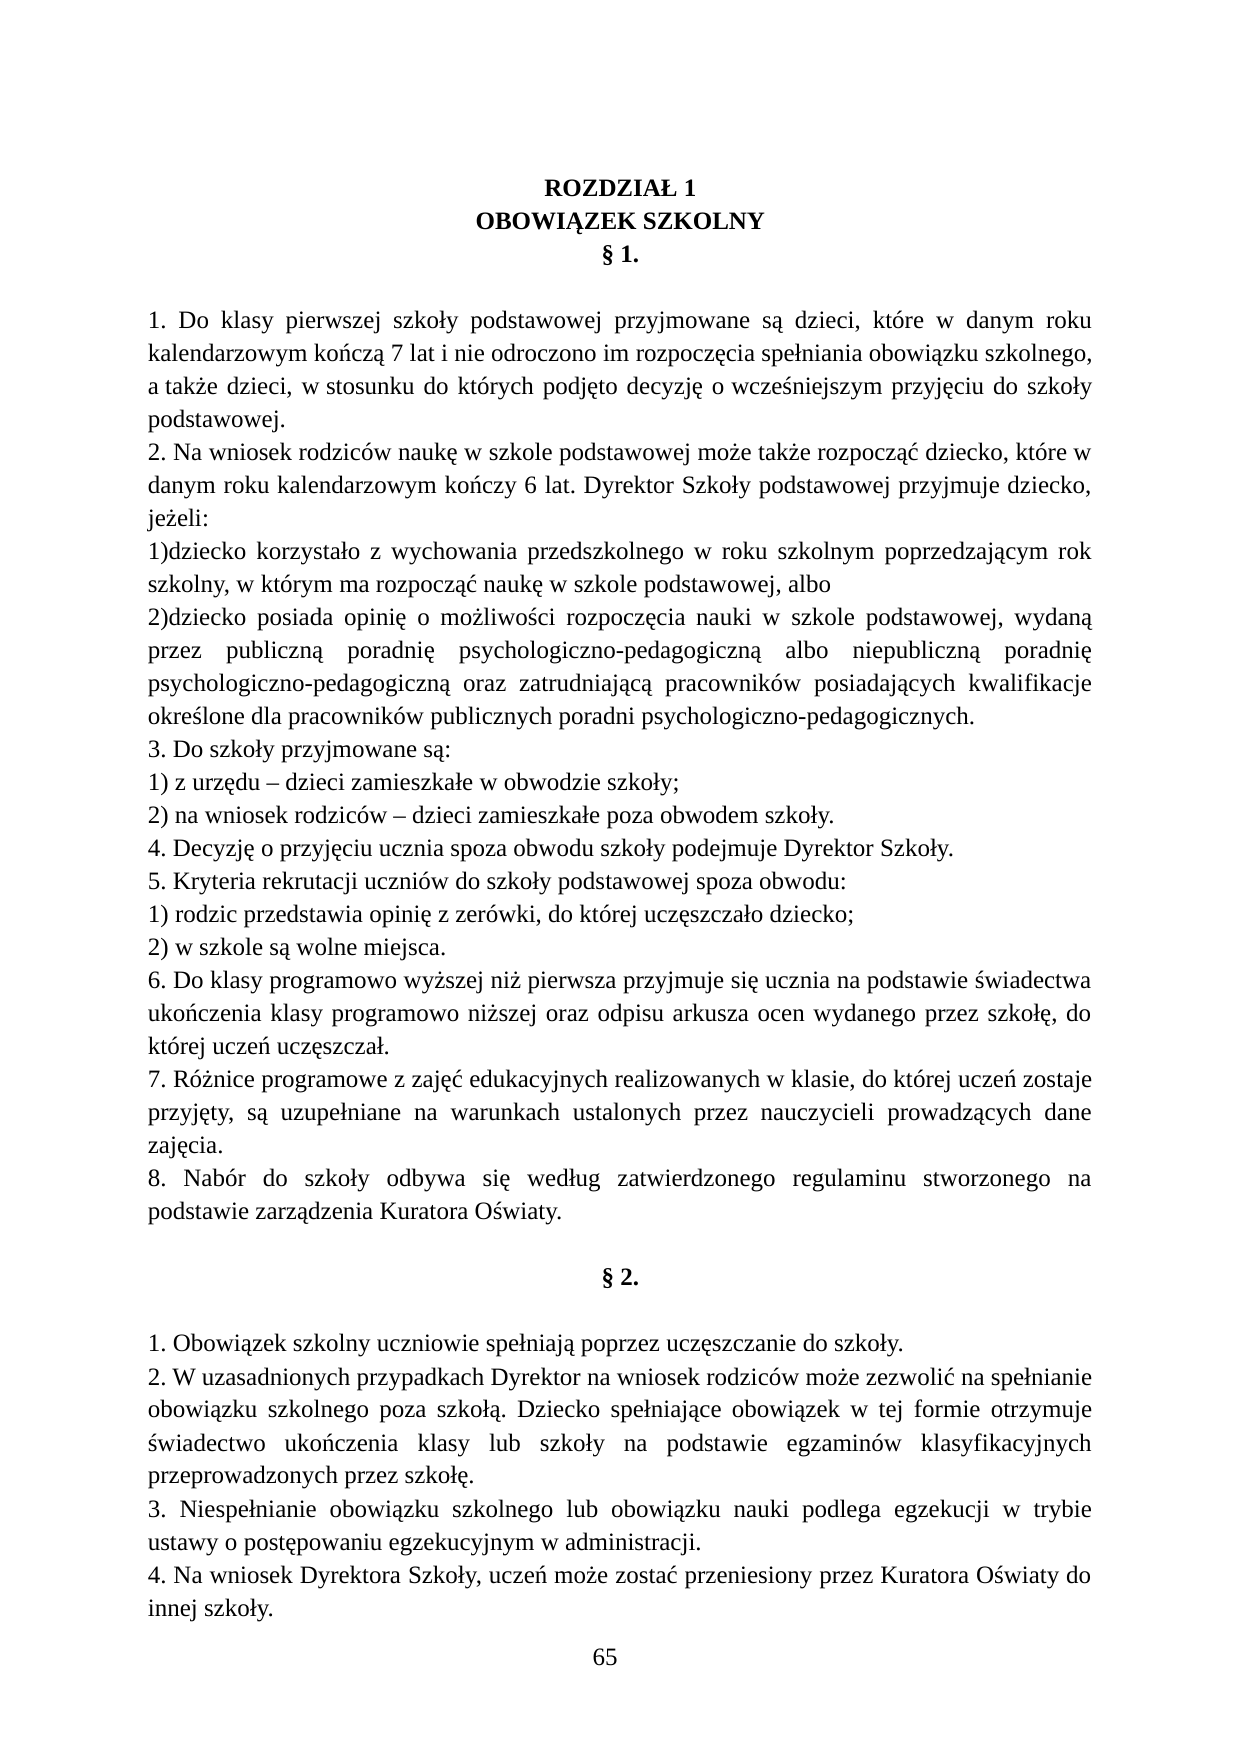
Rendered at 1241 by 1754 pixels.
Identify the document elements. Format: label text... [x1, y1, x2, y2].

text 2) w szkole są wolne miejsca. [148, 932, 1093, 961]
text 1. Do klasy pierwszej szkoły podstawowej przyjmowane są dzieci, które w danym roku kalendarzowym kończą 7 lat i nie odroczono im rozpoczęcia spełniania obowiązku szkolnego, a także dzieci, w stosunku do których podjęto decyzję o wcześniejszym przyjęciu do szkoły podstawowej. [148, 305, 1093, 433]
text 2)dziecko posiada opinię o możliwości rozpoczęcia nauki w szkole podstawowej, wydaną przez publiczną poradnię psychologiczno-pedagogiczną albo niepubliczną poradnię psychologiczno-pedagogiczną oraz zatrudniającą pracowników posiadających kwalifikacje określone dla pracowników publicznych poradni psychologiczno-pedagogicznych. [148, 602, 1093, 730]
text 4. Na wniosek Dyrektora Szkoły, uczeń może zostać przeniesiony przez Kuratora Oświaty do innej szkoły. [148, 1560, 1093, 1621]
text 1)dziecko korzystało z wychowania przedszkolnego w roku szkolnym poprzedzającym rok szkolny, w którym ma rozpocząć naukę w szkole podstawowej, albo [148, 536, 1093, 598]
text 3. Niespełnianie obowiązku szkolnego lub obowiązku nauki podlega egzekucji w trybie ustawy o postępowaniu egzekucyjnym w administracji. [148, 1494, 1093, 1555]
text 1) rodzic przedstawia opinię z zerówki, do której uczęszczało dziecko; [148, 899, 1093, 928]
text 6. Do klasy programowo wyższej niż pierwsza przyjmuje się ucznia na podstawie świadectwa ukończenia klasy programowo niższej oraz odpisu arkusza ocen wydanego przez szkołę, do której uczeń uczęszczał. [148, 965, 1093, 1060]
text OBOWIĄZEK SZKOLNY [148, 206, 1093, 234]
text 4. Decyzję o przyjęciu ucznia spoza obwodu szkoły podejmuje Dyrektor Szkoły. [148, 833, 1093, 862]
text 8. Nabór do szkoły odbywa się według zatwierdzonego regulaminu stworzonego na podstawie zarządzenia Kuratora Oświaty. [148, 1163, 1093, 1225]
text 7. Różnice programowe z zajęć edukacyjnych realizowanych w klasie, do której uczeń zostaje przyjęty, są uzupełniane na warunkach ustalonych przez nauczycieli prowadzących dane zajęcia. [148, 1064, 1093, 1159]
text 2. Na wniosek rodziców naukę w szkole podstawowej może także rozpocząć dziecko, które w danym roku kalendarzowym kończy 6 lat. Dyrektor Szkoły podstawowej przyjmuje dziecko, jeżeli: [148, 437, 1093, 532]
text 2) na wniosek rodziców – dzieci zamieszkałe poza obwodem szkoły. [148, 800, 1093, 829]
text ROZDZIAŁ 1 [148, 173, 1093, 202]
text § 2. [148, 1262, 1093, 1291]
text 3. Do szkoły przyjmowane są: [148, 734, 1093, 763]
text 1. Obowiązek szkolny uczniowie spełniają poprzez uczęszczanie do szkoły. [148, 1328, 1093, 1357]
text 5. Kryteria rekrutacji uczniów do szkoły podstawowej spoza obwodu: [148, 866, 1093, 895]
text 1) z urzędu – dzieci zamieszkałe w obwodzie szkoły; [148, 767, 1093, 796]
text § 1. [148, 239, 1093, 268]
text 2. W uzasadnionych przypadkach Dyrektor na wniosek rodziców może zezwolić na spełnianie obowiązku szkolnego poza szkołą. Dziecko spełniające obowiązek w tej formie otrzymuje świadectwo ukończenia klasy lub szkoły na podstawie egzaminów klasyfikacyjnych przeprowadzonych przez szkołę. [148, 1362, 1093, 1489]
